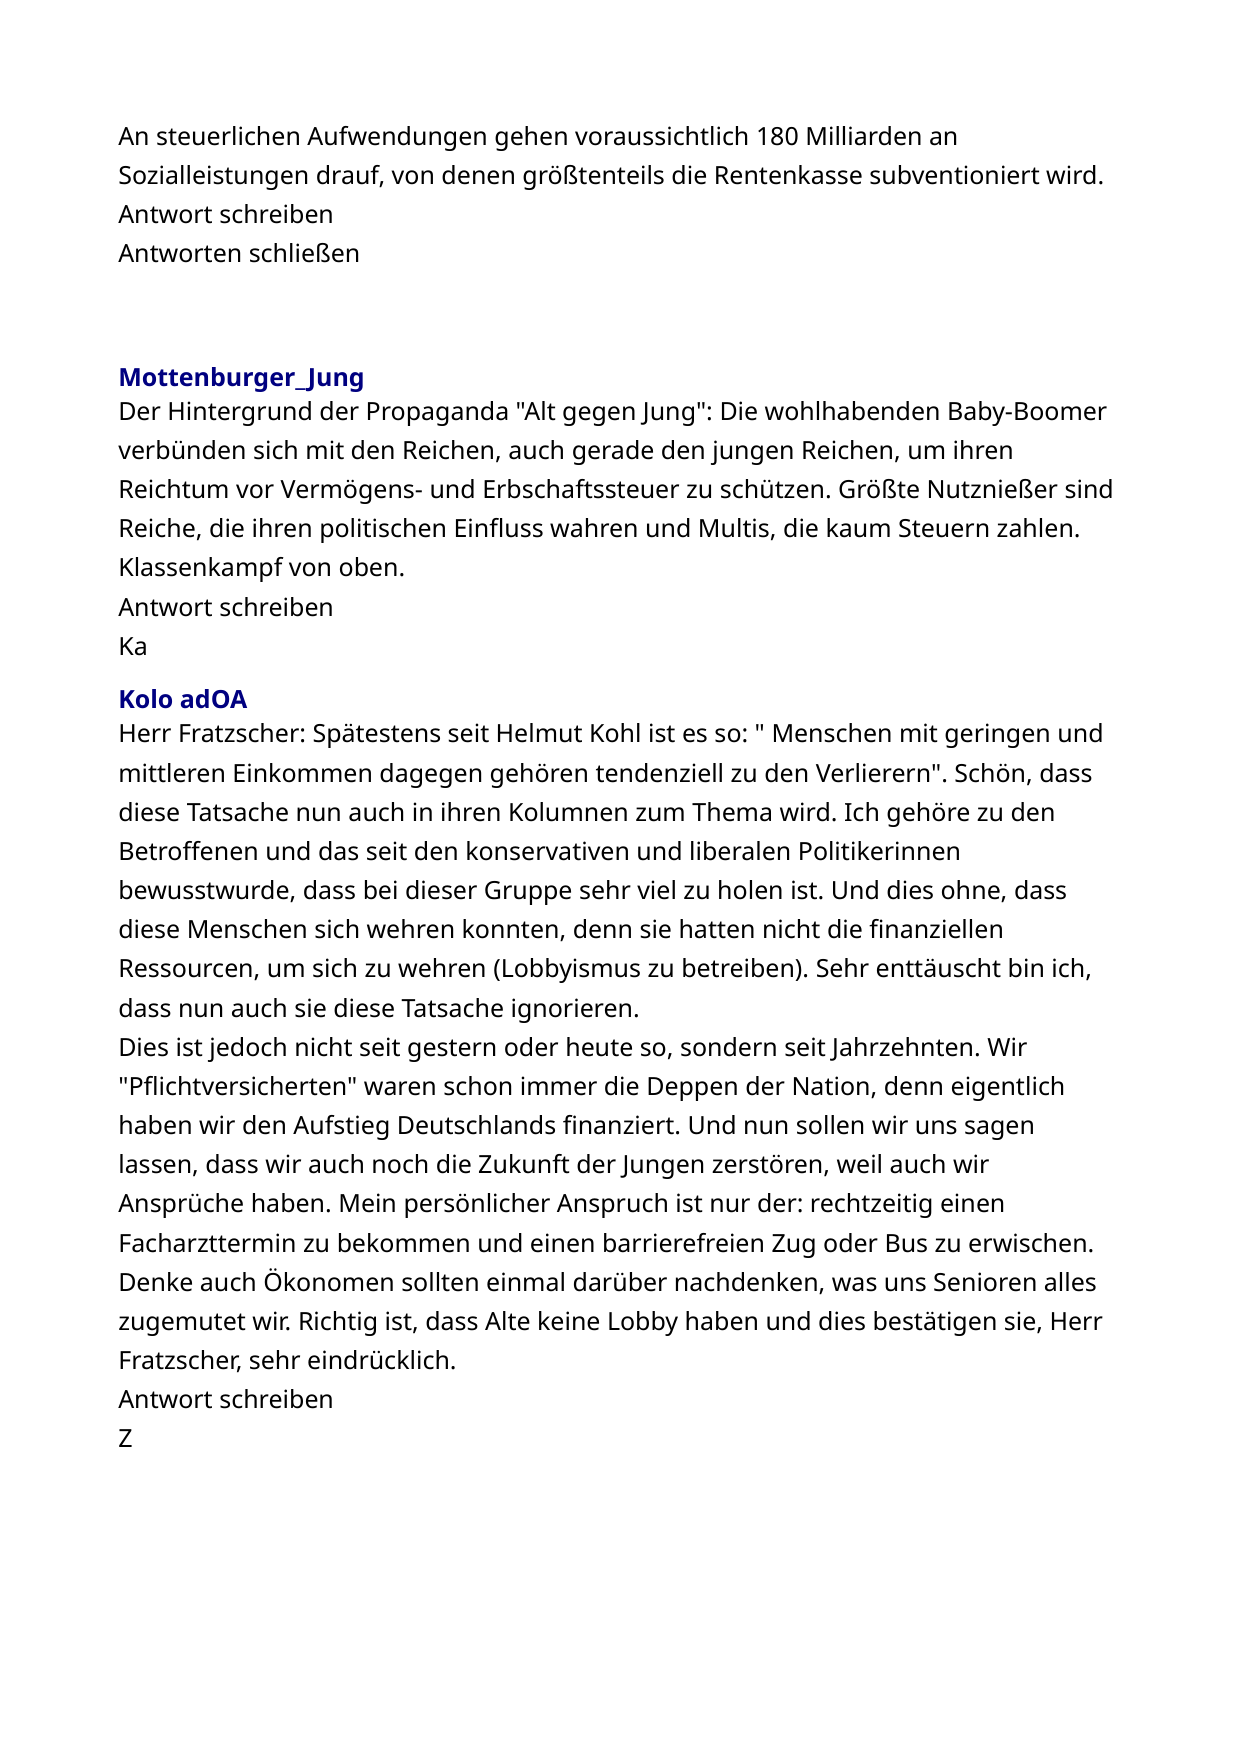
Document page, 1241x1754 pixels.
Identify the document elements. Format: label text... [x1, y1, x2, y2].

text Z [118, 1421, 1122, 1455]
text Antworten schließen [118, 236, 1122, 270]
text Ka [118, 628, 1122, 662]
text Antwort schreiben [118, 196, 1122, 231]
text Denke auch Ökonomen sollten einmal darüber nachdenken, was uns Senioren alles zugemutet wir. Richtig ist, dass Alte keine Lobby haben und dies bestätigen sie, Herr Fratzscher, sehr eindrücklich. [118, 1264, 1122, 1377]
text Der Hintergrund der Propaganda "Alt gegen Jung": Die wohlhabenden Baby-Boomer verbünden sich mit den Reichen, auch gerade den jungen Reichen, um ihren Reichtum vor Vermögens- und Erbschaftssteuer zu schützen. Größte Nutznießer sind Reiche, die ihren politischen Einfluss wahren und Multis, die kaum Steuern zahlen. Klassenkampf von oben. [118, 393, 1122, 584]
text Antwort schreiben [118, 589, 1122, 623]
text Antwort schreiben [118, 1382, 1122, 1416]
text An steuerlichen Aufwendungen gehen voraussichtlich 180 Milliarden an Sozialleistungen drauf, von denen größtenteils die Rentenkasse subventioniert wird. [118, 118, 1122, 191]
text Herr Fratzscher: Spätestens seit Helmut Kohl ist es so: " Menschen mit geringen und mittleren Einkommen dagegen gehören tendenziell zu den Verlierern". Schön, dass diese Tatsache nun auch in ihren Kolumnen zum Thema wird. Ich gehöre zu den Betroffenen und das seit den konservativen und liberalen Politikerinnen bewusstwurde, dass bei dieser Gruppe sehr viel zu holen ist. Und dies ohne, dass diese Menschen sich wehren konnten, denn sie hatten nicht die finanziellen Ressourcen, um sich zu wehren (Lobbyismus zu betreiben). Sehr enttäuscht bin ich, dass nun auch sie diese Tatsache ignorieren. [118, 716, 1122, 1024]
text Dies ist jedoch nicht seit gestern oder heute so, sondern seit Jahrzehnten. Wir "Pflichtversicherten" waren schon immer die Deppen der Nation, denn eigentlich haben wir den Aufstieg Deutschlands finanziert. Und nun sollen wir uns sagen lassen, dass wir auch noch die Zukunft der Jungen zerstören, weil auch wir Ansprüche haben. Mein persönlicher Anspruch ist nur der: rechtzeitig einen Facharzttermin zu bekommen und einen barrierefreien Zug oder Bus zu erwischen. [118, 1029, 1122, 1259]
subtitle Kolo adOA [118, 682, 1122, 716]
subtitle Mottenburger_Jung [118, 359, 1122, 393]
